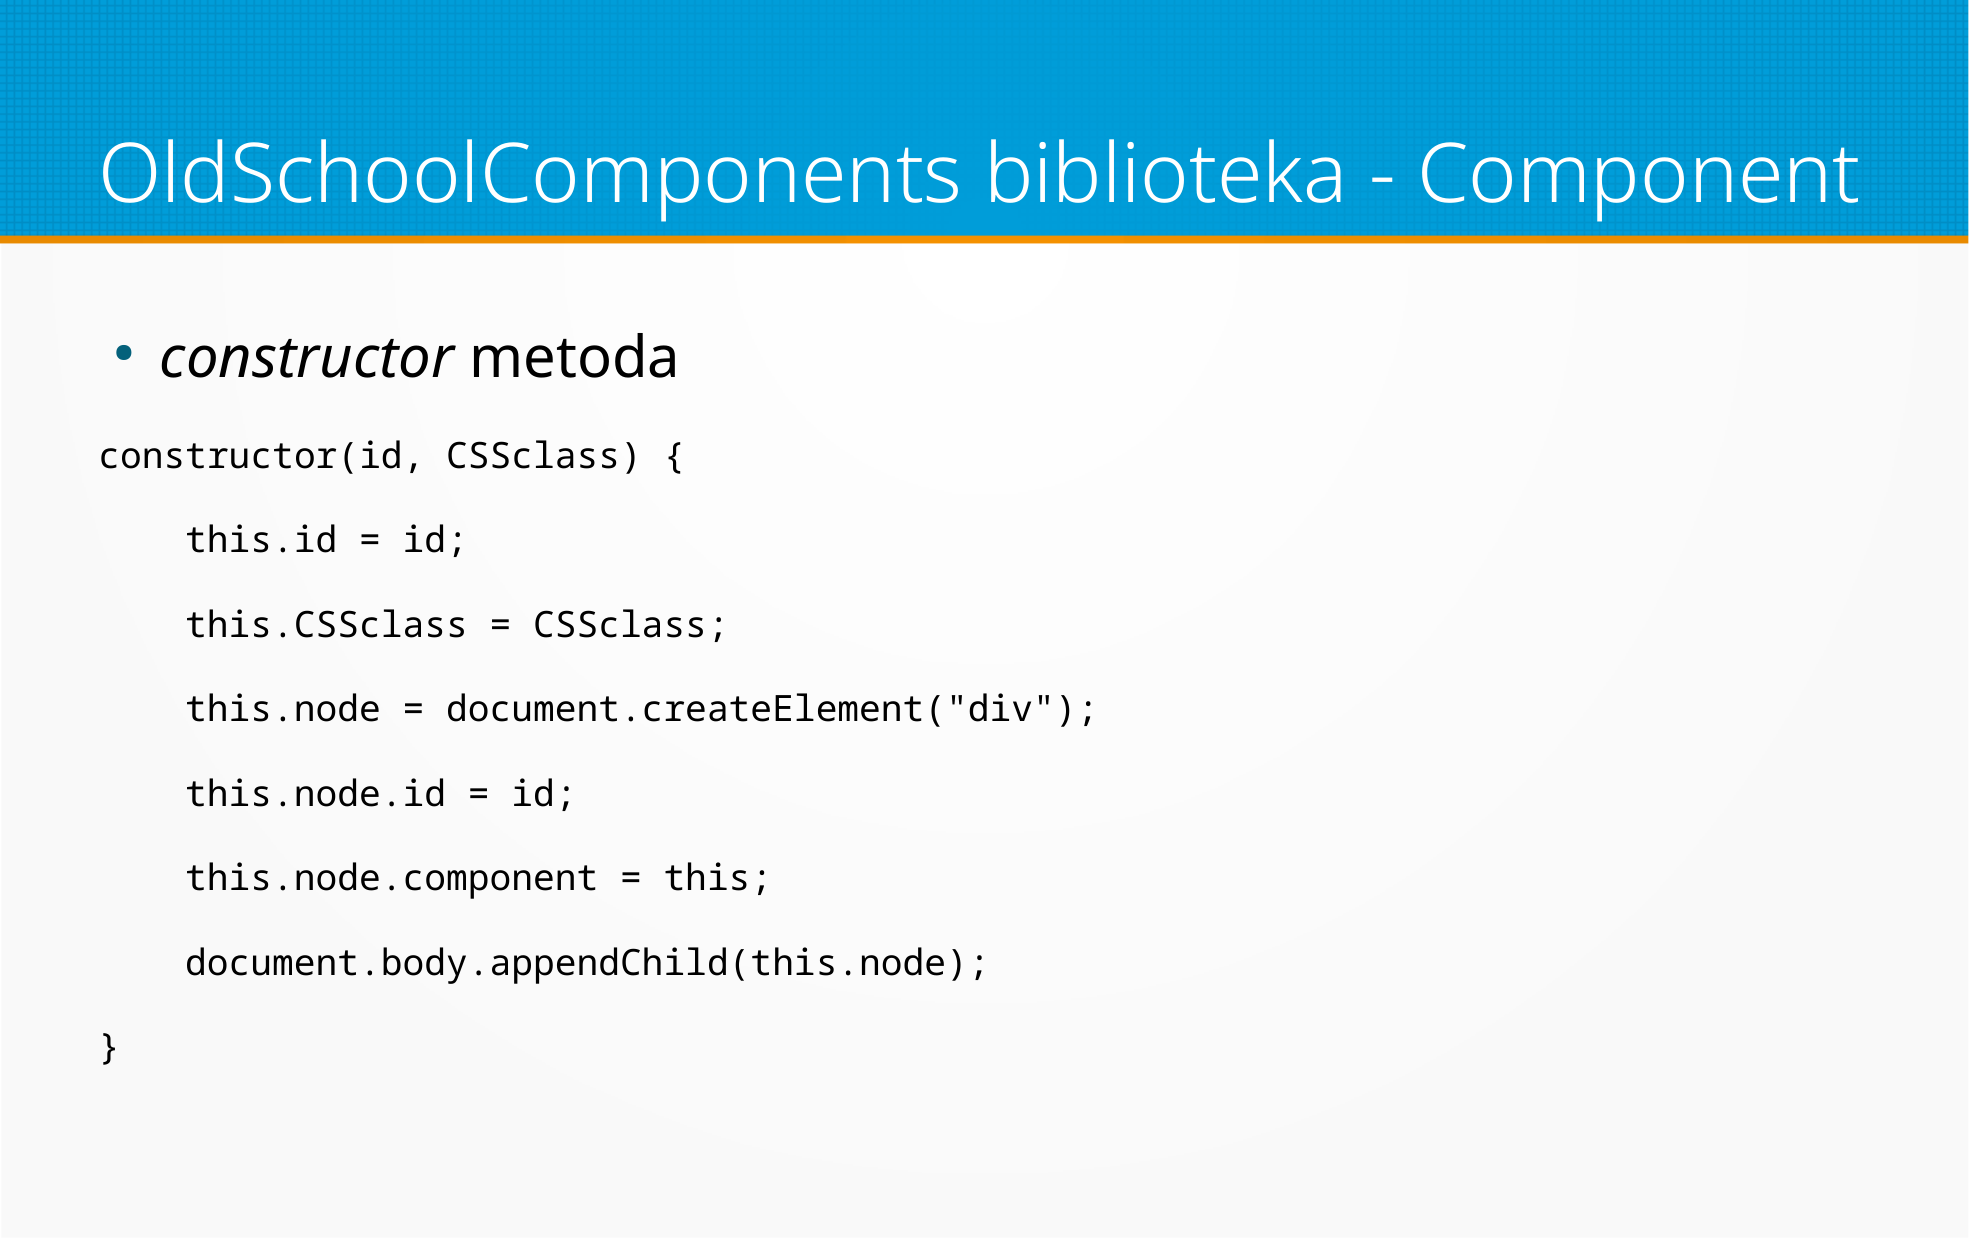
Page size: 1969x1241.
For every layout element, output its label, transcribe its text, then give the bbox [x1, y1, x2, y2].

title OldSchoolComponents biblioteka - Component [98, 19, 1870, 227]
picture [0, 236, 1969, 1241]
list constructor metoda constructor(id, CSSclass) { this.id = id; this.CSSclass = CSSclass; this.node = document.createElement("div"); this.node.id = id; this.node.component = this; document.body.appendChild(this.node); } [98, 315, 1861, 1081]
